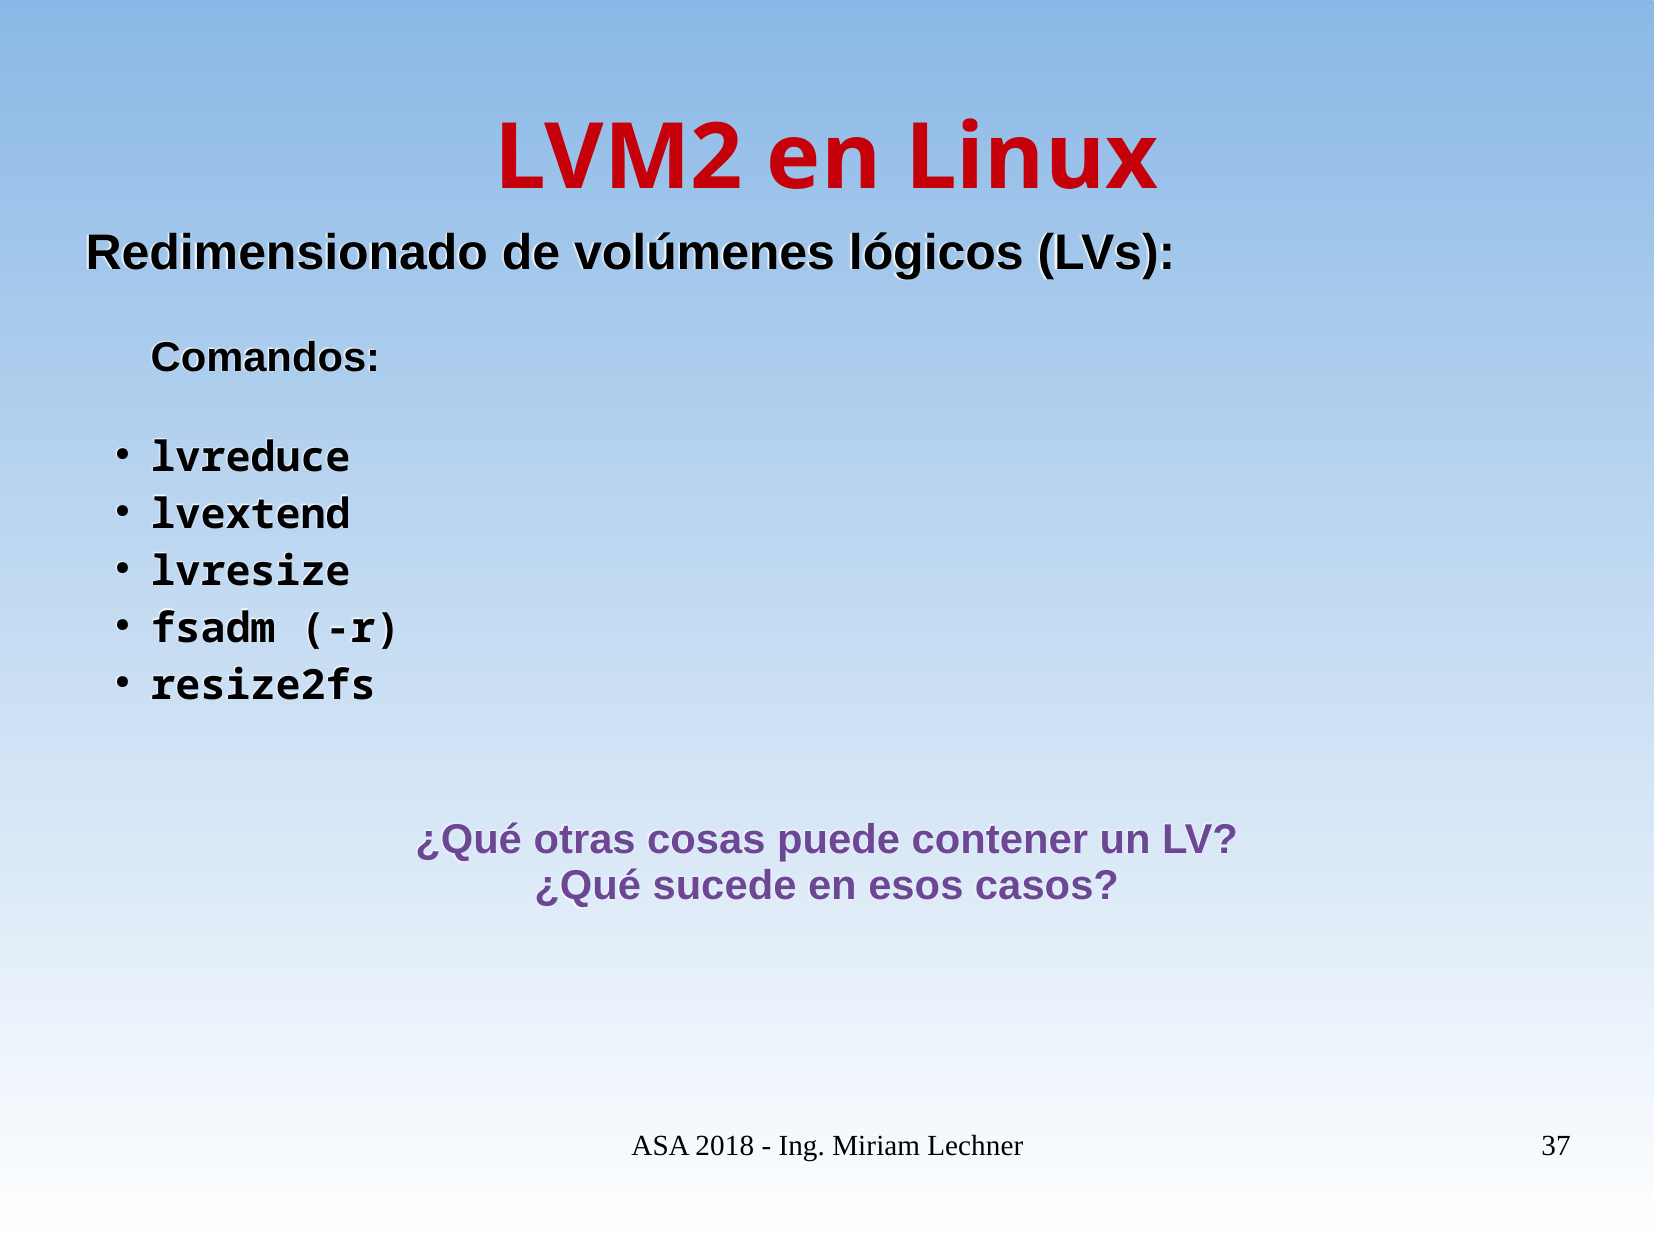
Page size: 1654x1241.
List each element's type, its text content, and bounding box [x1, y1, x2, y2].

text_box ¿Qué otras cosas puede contener un LV? ¿Qué sucede en esos casos? [382, 808, 1271, 917]
title LVM2 en Linux [82, 49, 1571, 257]
text_box Comandos: lvreduce lvextend lvresize fsadm (-r) resize2fs [100, 326, 449, 1008]
text_box Redimensionado de volúmenes lógicos (LVs): [70, 216, 1192, 390]
